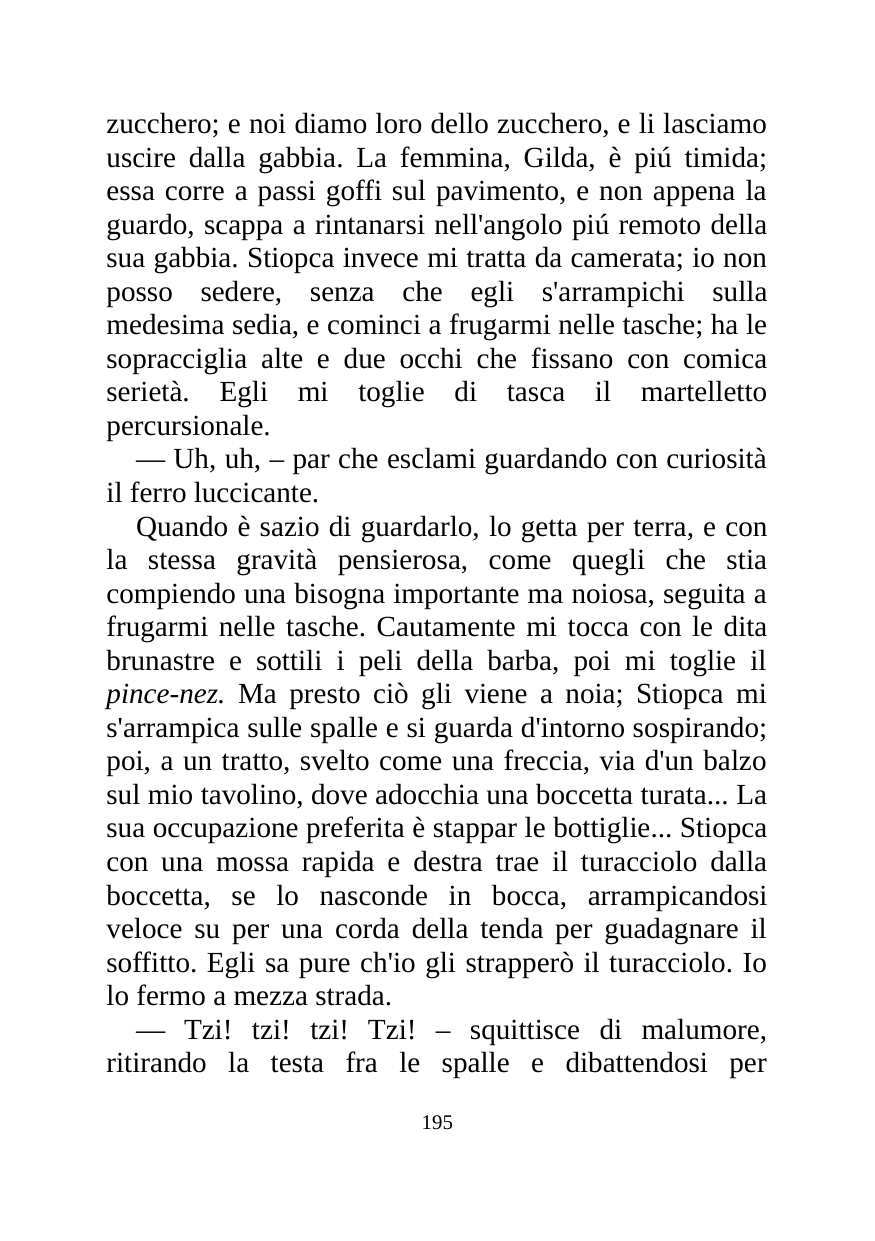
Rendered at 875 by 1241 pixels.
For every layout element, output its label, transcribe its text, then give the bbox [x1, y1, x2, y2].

text zucchero; e noi diamo loro dello zucchero, e li lasciamo uscire dalla gabbia. La femmina, Gilda, è piú timida; essa corre a passi goffi sul pavimento, e non appena la guardo, scappa a rintanarsi nell'angolo piú remoto della sua gabbia. Stiopca invece mi tratta da camerata; io non posso sedere, senza che egli s'arrampichi sulla medesima sedia, e cominci a frugarmi nelle tasche; ha le sopracciglia alte e due occhi che fissano con comica serietà. Egli mi toglie di tasca il martelletto percursionale. [106, 106, 768, 442]
text Quando è sazio di guardarlo, lo getta per terra, e con la stessa gravità pensierosa, come quegli che stia compiendo una bisogna importante ma noiosa, seguita a frugarmi nelle tasche. Cautamente mi tocca con le dita brunastre e sottili i peli della barba, poi mi toglie il pince-nez. Ma presto ciò gli viene a noia; Stiopca mi s'arrampica sulle spalle e si guarda d'intorno sospirando; poi, a un tratto, svelto come una freccia, via d'un balzo sul mio tavolino, dove adocchia una boccetta turata... La sua occupazione preferita è stappar le bottiglie... Stiopca con una mossa rapida e destra trae il turacciolo dalla boccetta, se lo nasconde in bocca, arrampicandosi veloce su per una corda della tenda per guadagnare il soffitto. Egli sa pure ch'io gli strapperò il turacciolo. Io lo fermo a mezza strada. [106, 509, 768, 1012]
text — Tzi! tzi! tzi! Tzi! – squittisce di malumore, ritirando la testa fra le spalle e dibattendosi per [106, 1012, 768, 1079]
text — Uh, uh, – par che esclami guardando con curiosità il ferro luccicante. [106, 442, 768, 509]
